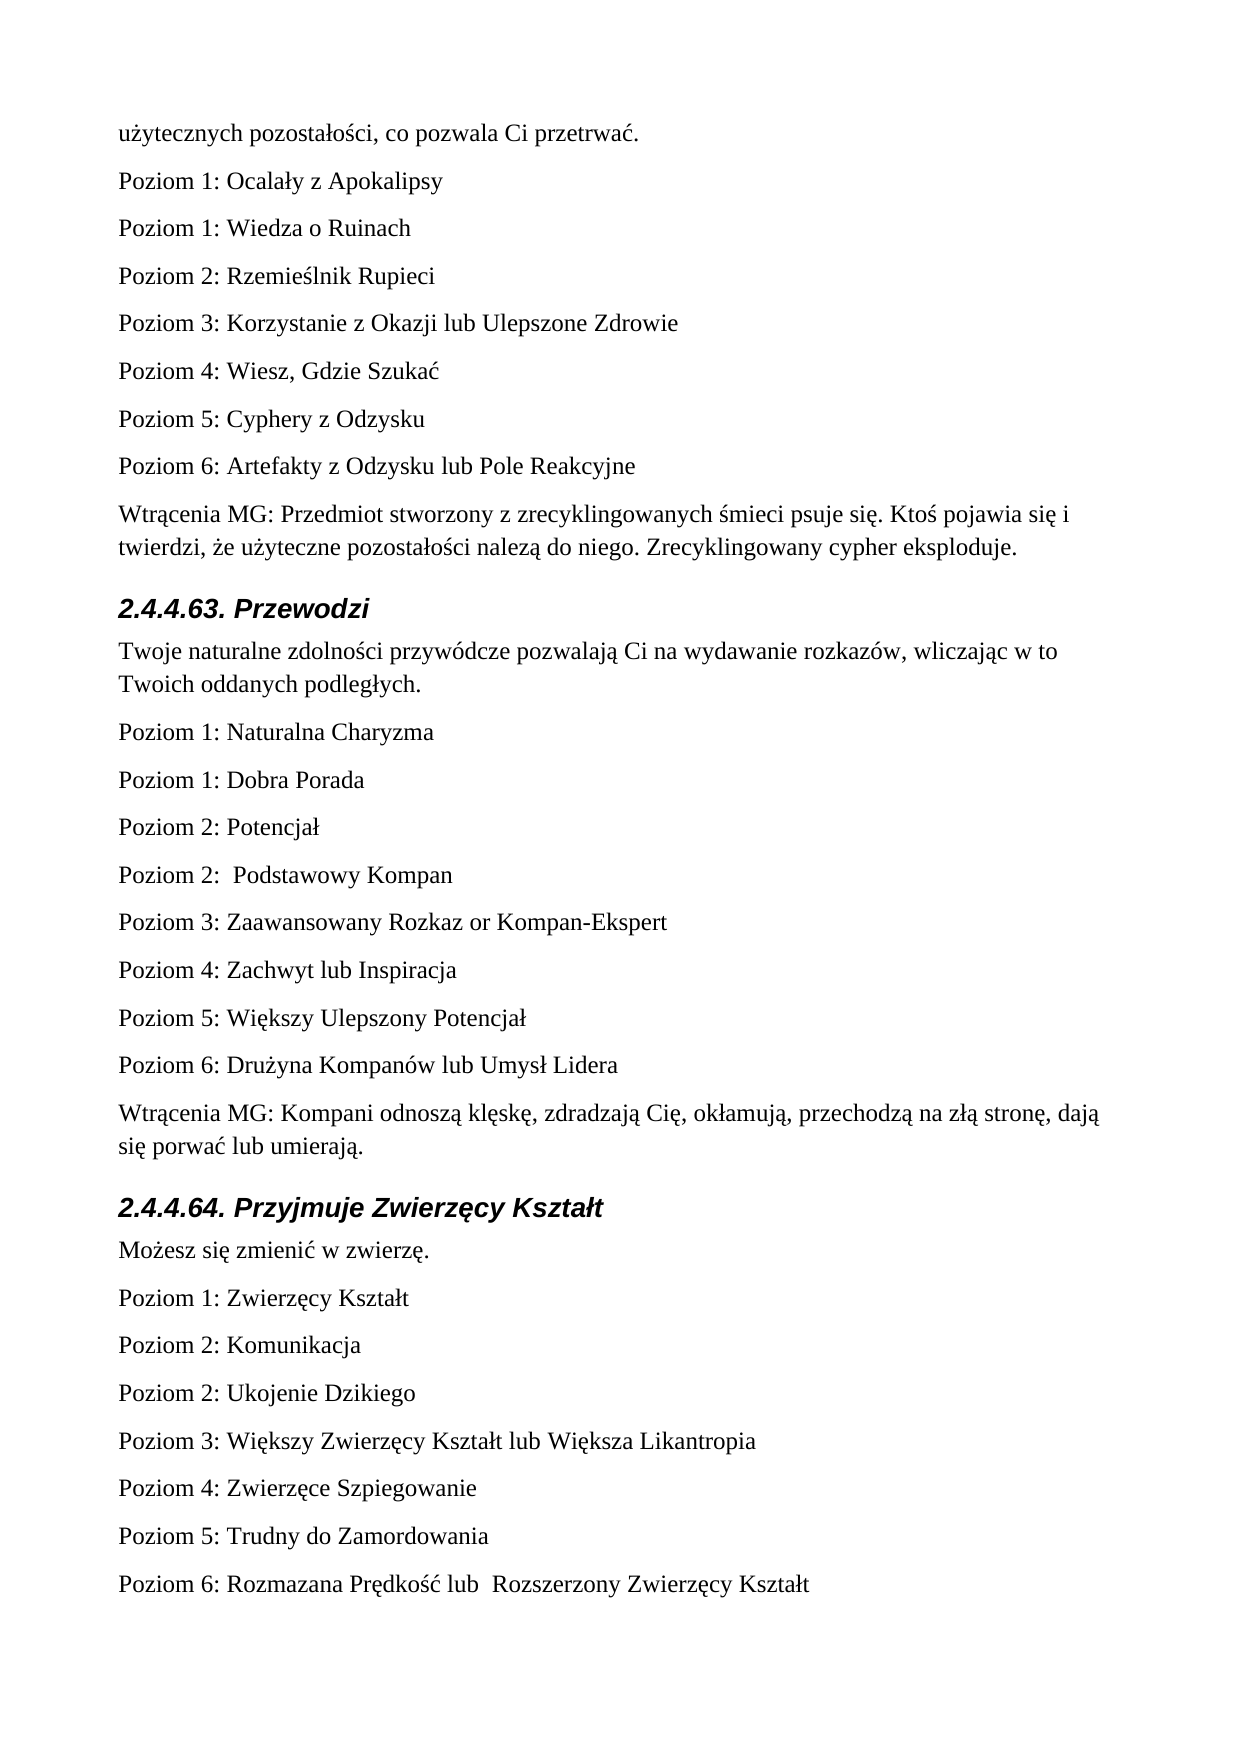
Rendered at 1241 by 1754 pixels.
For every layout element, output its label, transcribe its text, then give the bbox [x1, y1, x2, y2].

text Poziom 6: Rozmazana Prędkość lub Rozszerzony Zwierzęcy Kształt [118, 1569, 1122, 1597]
text Poziom 2: Ukojenie Dzikiego [118, 1378, 1122, 1407]
text Poziom 2: Podstawowy Kompan [118, 860, 1122, 889]
text Poziom 1: Naturalna Charyzma [118, 717, 1122, 746]
text Poziom 6: Drużyna Kompanów lub Umysł Lidera [118, 1050, 1122, 1079]
text Poziom 2: Komunikacja [118, 1331, 1122, 1359]
text Możesz się zmienić w zwierzę. [118, 1235, 1122, 1264]
text Poziom 1: Wiedza o Ruinach [118, 213, 1122, 242]
subtitle 2.4.4.64. Przyjmuje Zwierzęcy Kształt [118, 1191, 1122, 1223]
text Poziom 1: Zwierzęcy Kształt [118, 1283, 1122, 1312]
text użytecznych pozostałości, co pozwala Ci przetrwać. [118, 118, 1122, 147]
text Poziom 5: Trudny do Zamordowania [118, 1521, 1122, 1550]
text Poziom 1: Ocalały z Apokalipsy [118, 166, 1122, 194]
text Poziom 2: Rzemieślnik Rupieci [118, 261, 1122, 290]
text Wtrącenia MG: Przedmiot stworzony z zrecyklingowanych śmieci psuje się. Ktoś pojawia się i twierdzi, że użyteczne pozostałości nalezą do niego. Zrecyklingowany cypher eksploduje. [118, 499, 1122, 561]
text Poziom 3: Zaawansowany Rozkaz or Kompan-Ekspert [118, 907, 1122, 936]
text Poziom 5: Cyphery z Odzysku [118, 404, 1122, 432]
text Poziom 6: Artefakty z Odzysku lub Pole Reakcyjne [118, 451, 1122, 480]
text Poziom 1: Dobra Porada [118, 765, 1122, 793]
text Poziom 3: Korzystanie z Okazji lub Ulepszone Zdrowie [118, 308, 1122, 337]
text Twoje naturalne zdolności przywódcze pozwalają Ci na wydawanie rozkazów, wliczając w to Twoich oddanych podległych. [118, 636, 1122, 698]
subtitle 2.4.4.63. Przewodzi [118, 592, 1122, 624]
text Poziom 3: Większy Zwierzęcy Kształt lub Większa Likantropia [118, 1426, 1122, 1454]
text Poziom 4: Zachwyt lub Inspiracja [118, 955, 1122, 984]
text Poziom 4: Zwierzęce Szpiegowanie [118, 1473, 1122, 1502]
text Wtrącenia MG: Kompani odnoszą klęskę, zdradzają Cię, okłamują, przechodzą na złą stronę, dają się porwać lub umierają. [118, 1098, 1122, 1160]
text Poziom 2: Potencjał [118, 812, 1122, 841]
text Poziom 4: Wiesz, Gdzie Szukać [118, 356, 1122, 385]
text Poziom 5: Większy Ulepszony Potencjał [118, 1003, 1122, 1031]
